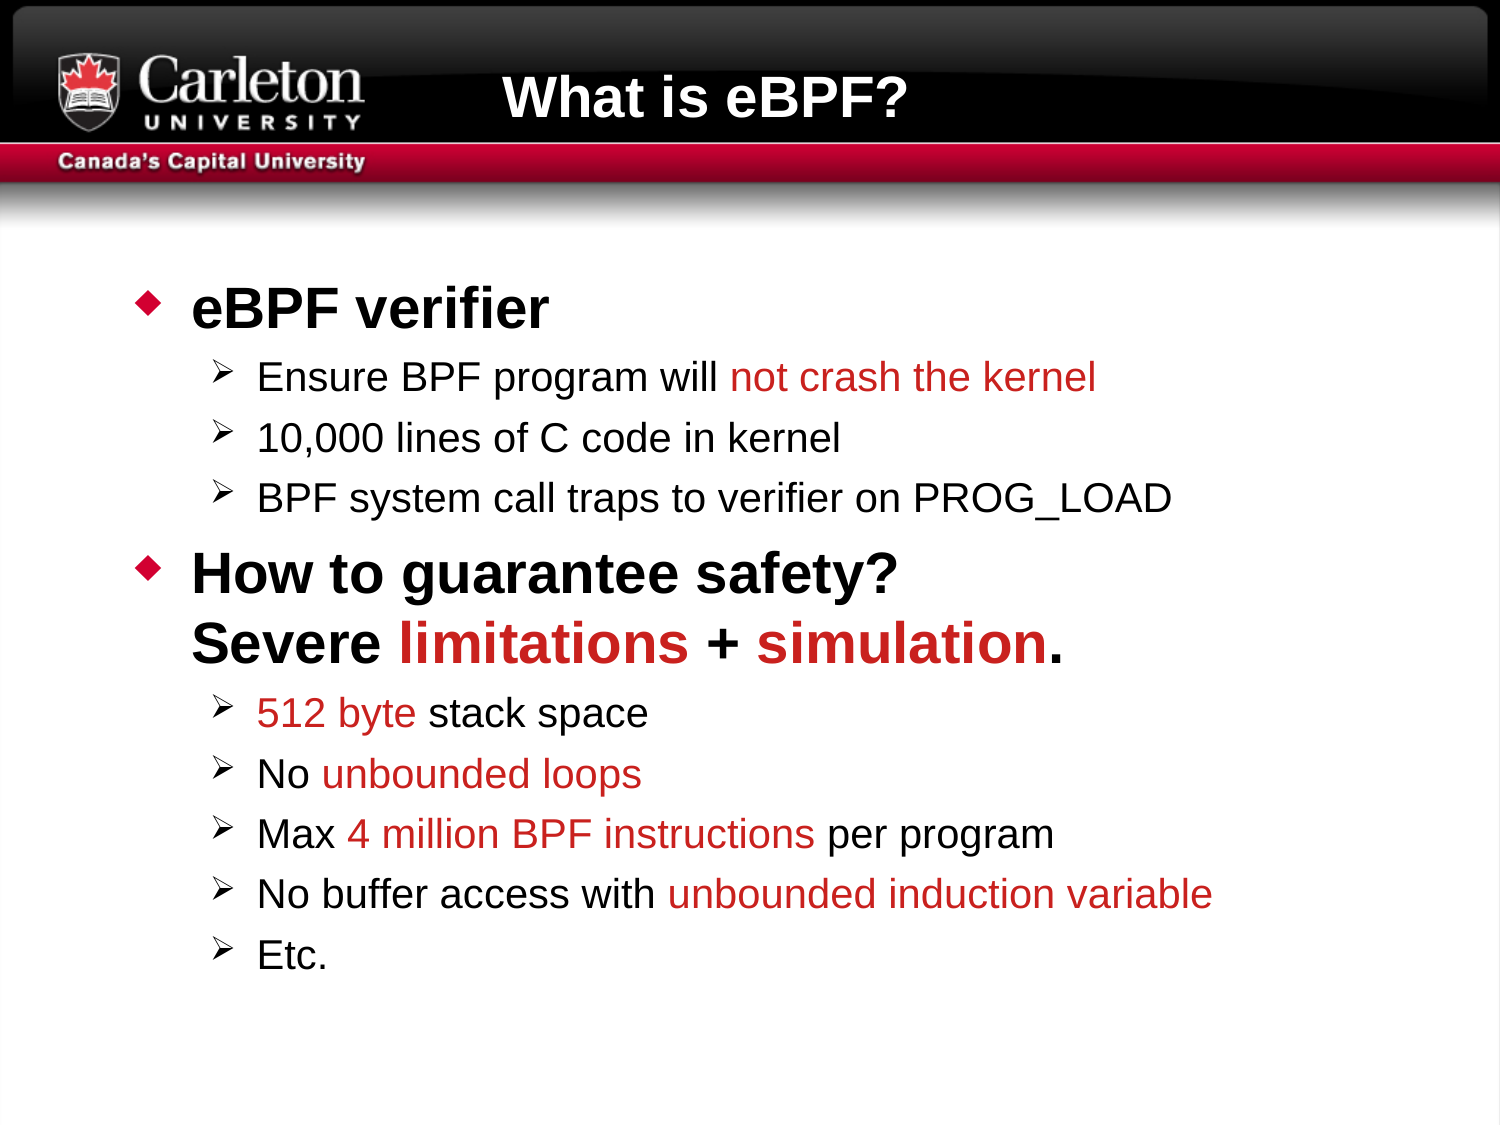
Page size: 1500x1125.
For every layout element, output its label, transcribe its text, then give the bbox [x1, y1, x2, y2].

picture [0, 0, 1500, 1125]
list eBPF verifier Ensure BPF program will not crash the kernel 10,000 lines of C code in kernel BPF system call traps to verifier on PROG_LOAD How to guarantee safety? Severe limitations + simulation. 512 byte stack space No unbounded loops Max 4 million BPF instructions per program No buffer access with unbounded induction variable Etc. [120, 262, 1388, 1051]
title What is eBPF? [487, 37, 1438, 150]
